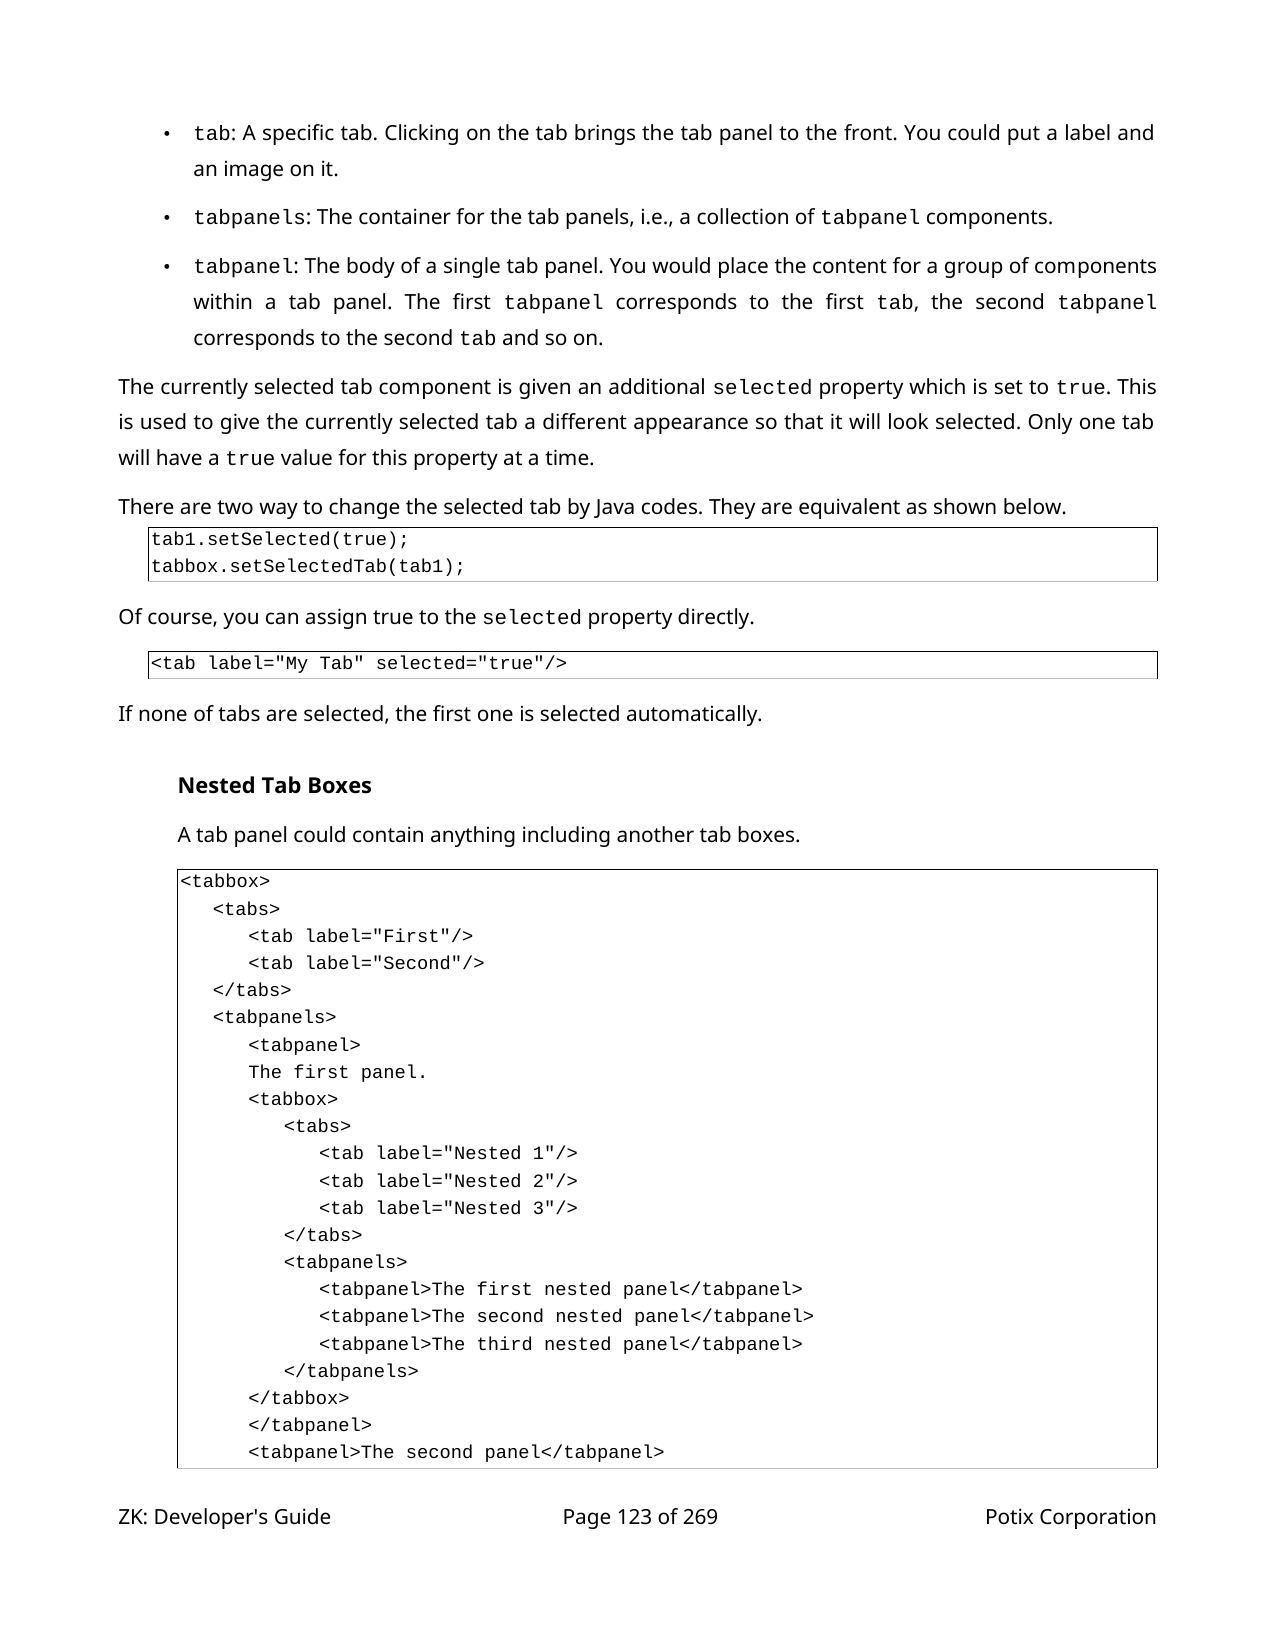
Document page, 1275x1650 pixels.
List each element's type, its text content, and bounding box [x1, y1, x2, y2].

text <tabpanel>The second panel</tabpanel> [178, 1440, 1157, 1468]
text </tabbox> [178, 1386, 1157, 1410]
subtitle Nested Tab Boxes [177, 770, 1157, 800]
text <tabbox> [178, 870, 1157, 894]
text <tabpanels> [178, 1005, 1157, 1029]
text <tabpanel>The second nested panel</tabpanel> [178, 1304, 1157, 1329]
text <tab label="My Tab" selected="true"/> [149, 652, 1157, 678]
list tabpanel: The body of a single tab panel. You would place the content for a group of components within a tab panel. The first tabpanel corresponds to the first tab, the second tabpanel corresponds to the second tab and so on. [164, 252, 1157, 351]
text <tab label="Second"/> [178, 951, 1157, 975]
text <tabpanel> [178, 1032, 1157, 1057]
text </tabpanels> [178, 1359, 1157, 1383]
text <tab label="Nested 2"/> [178, 1168, 1157, 1193]
text Of course, you can assign true to the selected property directly. [118, 602, 1157, 631]
text The first panel. [178, 1060, 1157, 1084]
text <tabpanels> [178, 1250, 1157, 1274]
text There are two way to change the selected tab by Java codes. They are equivalent as shown below. [118, 492, 1157, 520]
text <tabbox> [178, 1087, 1157, 1111]
text tab1.setSelected(true); [149, 528, 1157, 551]
text <tabs> [178, 897, 1157, 921]
text <tabs> [178, 1114, 1157, 1138]
text <tab label="Nested 3"/> [178, 1196, 1157, 1220]
text <tabpanel>The third nested panel</tabpanel> [178, 1332, 1157, 1356]
text <tab label="First"/> [178, 924, 1157, 948]
text </tabpanel> [178, 1413, 1157, 1437]
text If none of tabs are selected, the first one is selected automatically. [118, 699, 1157, 727]
list tab: A specific tab. Clicking on the tab brings the tab panel to the front. You could put a label and an image on it. [164, 118, 1157, 182]
text tabbox.setSelectedTab(tab1); [149, 554, 1157, 581]
text </tabs> [178, 1223, 1157, 1247]
text <tab label="Nested 1"/> [178, 1141, 1157, 1166]
text <tabpanel>The first nested panel</tabpanel> [178, 1277, 1157, 1301]
list tabpanels: The container for the tab panels, i.e., a collection of tabpanel components. [164, 202, 1157, 231]
text </tabs> [178, 978, 1157, 1002]
text The currently selected tab component is given an additional selected property which is set to true. This is used to give the currently selected tab a different appearance so that it will look selected. Only one tab will have a true value for this property at a time. [118, 372, 1157, 471]
text A tab panel could contain anything including another tab boxes. [177, 821, 1157, 849]
